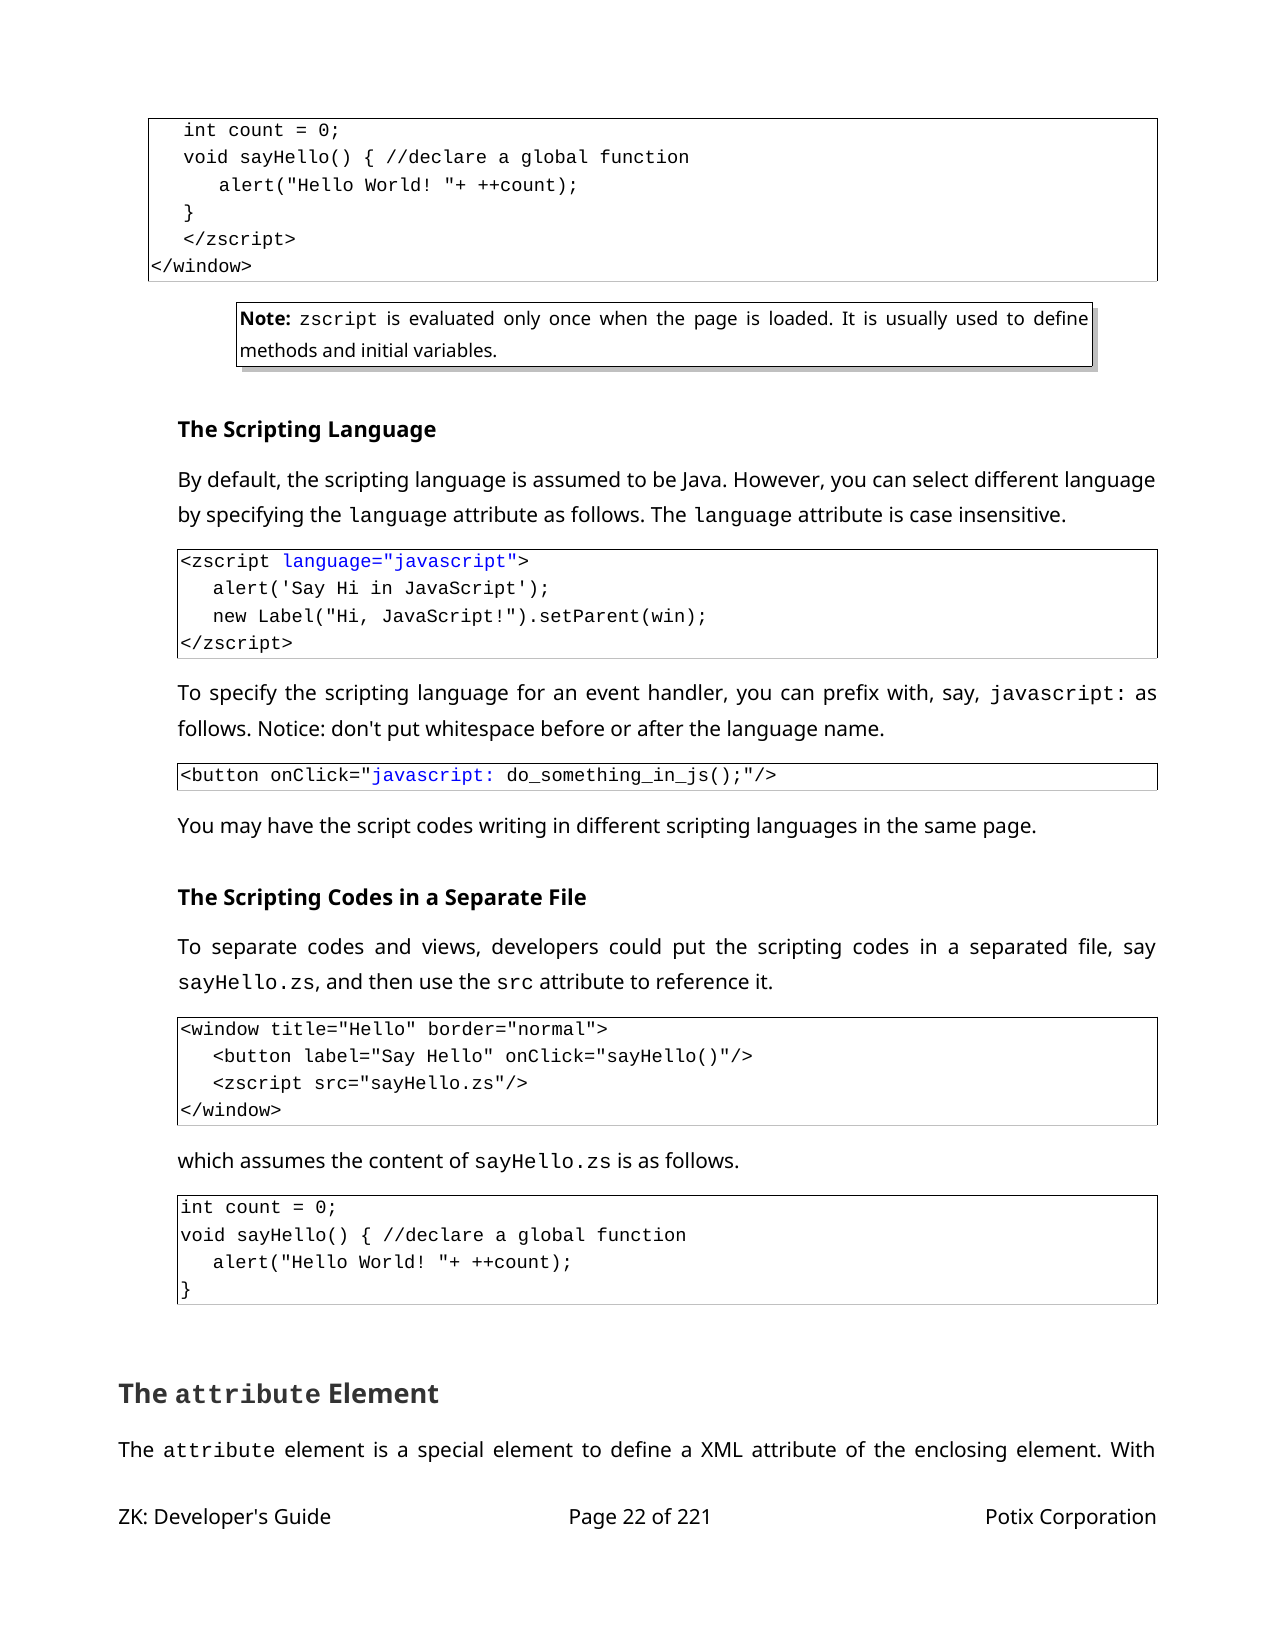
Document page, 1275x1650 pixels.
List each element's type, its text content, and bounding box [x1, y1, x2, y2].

text </zscript> [178, 631, 1157, 658]
text To specify the scripting language for an event handler, you can prefix with, say, javascript: as follows. Notice: don't put whitespace before or after the language name. [177, 678, 1157, 742]
text int count = 0; [178, 1196, 1157, 1219]
text alert("Hello World! "+ ++count); [178, 1249, 1157, 1274]
text Note: zscript is evaluated only once when the page is loaded. It is usually used to define methods and initial variables. [237, 303, 1092, 366]
text </window> [149, 254, 1157, 281]
subtitle The Scripting Codes in a Separate File [177, 882, 1157, 912]
subtitle The attribute Element [118, 1375, 1157, 1412]
text You may have the script codes writing in different scripting languages in the same page. [177, 811, 1157, 839]
text alert("Hello World! "+ ++count); [149, 172, 1157, 197]
text <button label="Say Hello" onClick="sayHello()"/> [178, 1044, 1157, 1068]
subtitle The Scripting Language [177, 414, 1157, 444]
text } [178, 1277, 1157, 1304]
text To separate codes and views, developers could put the scripting codes in a separated file, say sayHello.zs, and then use the src attribute to reference it. [177, 932, 1157, 996]
text } [149, 200, 1157, 224]
text void sayHello() { //declare a global function [149, 145, 1157, 169]
text <window title="Hello" border="normal"> [178, 1018, 1157, 1041]
text <zscript src="sayHello.zs"/> [178, 1071, 1157, 1095]
text </window> [178, 1098, 1157, 1125]
text void sayHello() { //declare a global function [178, 1222, 1157, 1247]
text <zscript language="javascript"> [178, 550, 1157, 573]
text The attribute element is a special element to define a XML attribute of the enclosing element. With [118, 1435, 1157, 1464]
text alert('Say Hi in JavaScript'); [178, 576, 1157, 601]
text int count = 0; [149, 119, 1157, 142]
text </zscript> [149, 227, 1157, 251]
text By default, the scripting language is assumed to be Java. However, you can select different language by specifying the language attribute as follows. The language attribute is case insensitive. [177, 465, 1157, 528]
text new Label("Hi, JavaScript!").setParent(win); [178, 603, 1157, 628]
text which assumes the content of sayHello.zs is as follows. [177, 1146, 1157, 1174]
text <button onClick="javascript: do_something_in_js();"/> [178, 764, 1157, 790]
